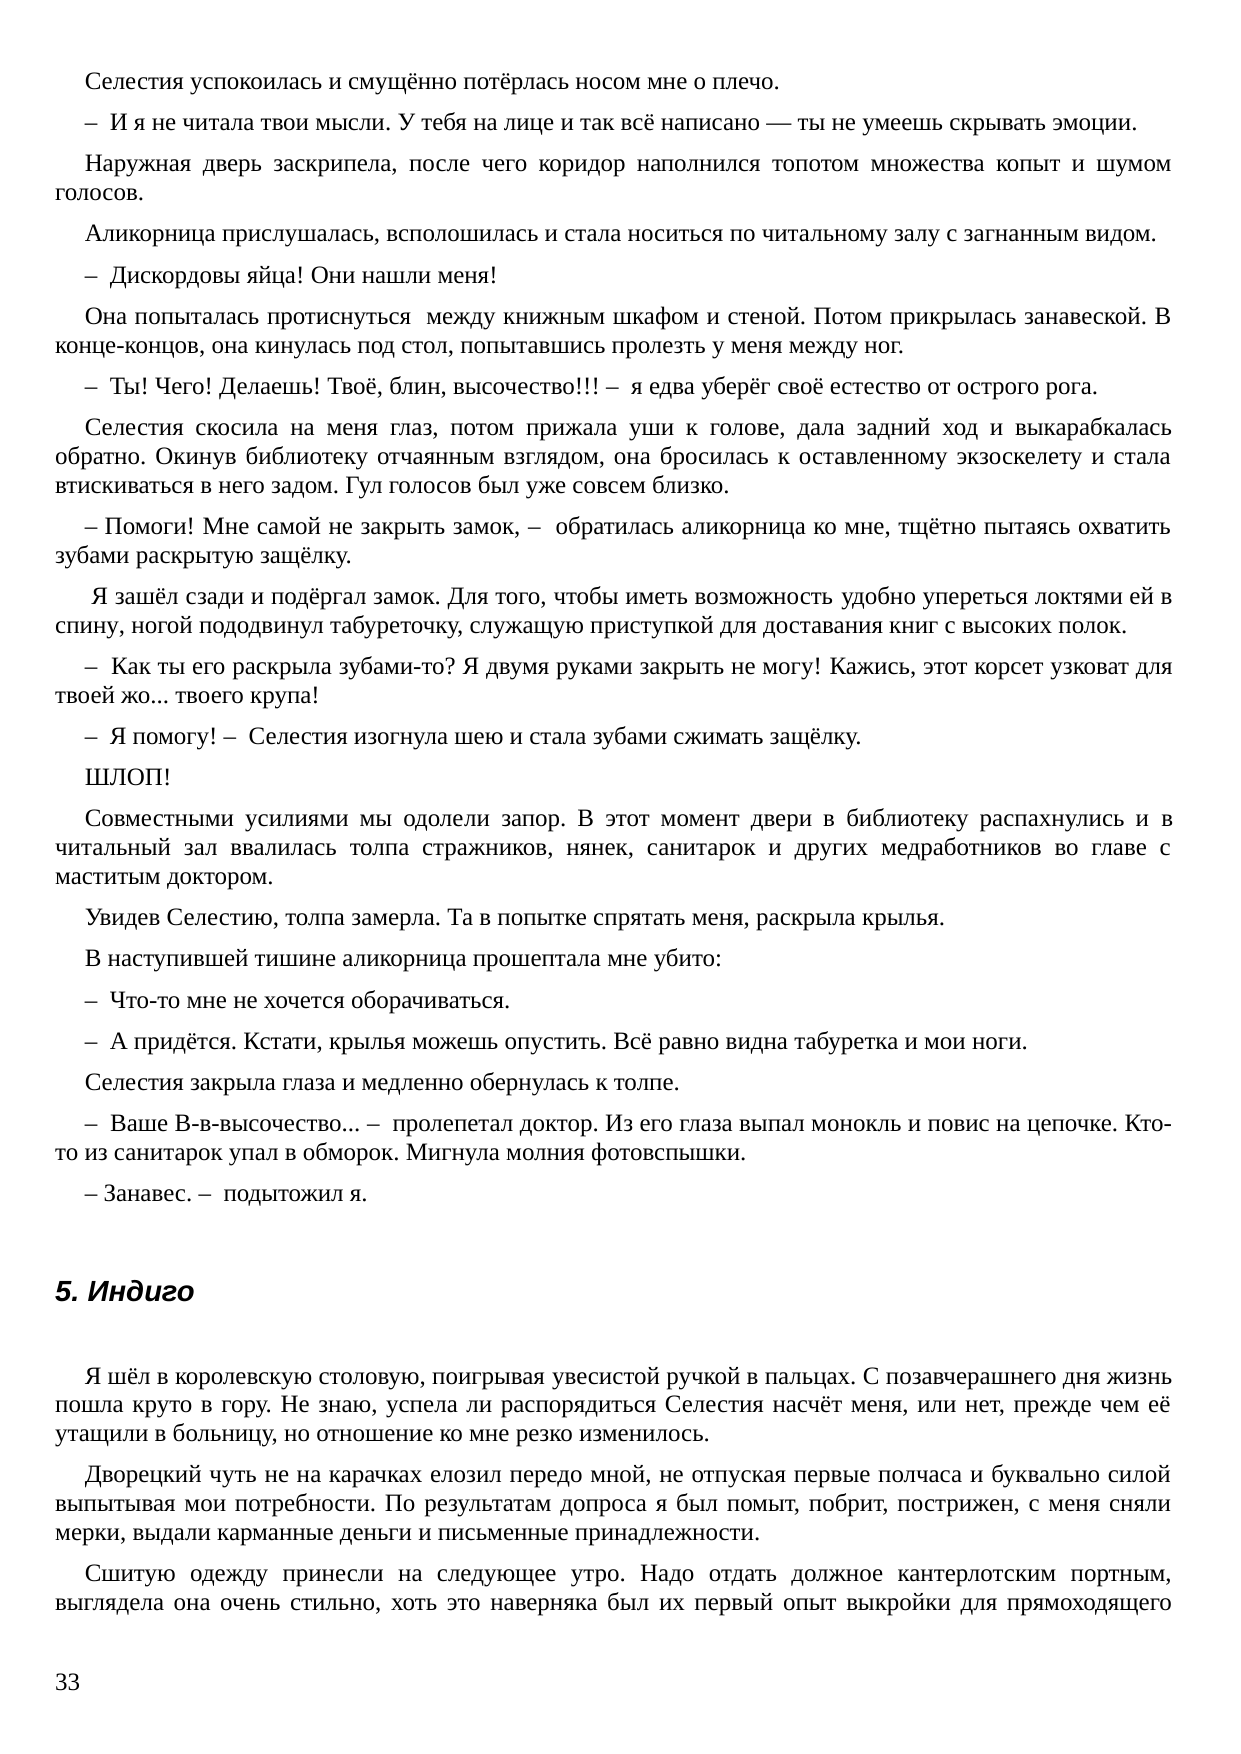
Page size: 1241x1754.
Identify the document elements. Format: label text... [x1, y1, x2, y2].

text Я шёл в королевскую столовую, поигрывая увесистой ручкой в пальцах. С позавчерашнего дня жизнь пошла круто в гору. Не знаю, успела ли распорядиться Селестия насчёт меня, или нет, прежде чем её утащили в больницу, но отношение ко мне резко изменилось. [55, 1361, 1173, 1447]
subtitle 5. Индиго [55, 1273, 1173, 1307]
text – Дискордовы яйца! Они нашли меня! [55, 260, 1173, 288]
text Селестия успокоилась и смущённо потёрлась носом мне о плечо. [55, 66, 1173, 95]
text – А придётся. Кстати, крылья можешь опустить. Всё равно видна табуретка и мои ноги. [55, 1026, 1173, 1055]
text Селестия закрыла глаза и медленно обернулась к толпе. [55, 1067, 1173, 1096]
text – Что-то мне не хочется оборачиваться. [55, 985, 1173, 1013]
text ШЛОП! [55, 762, 1173, 791]
text – И я не читала твои мысли. У тебя на лице и так всё написано — ты не умеешь скрывать эмоции. [55, 107, 1173, 136]
text – Я помогу! – Селестия изогнула шею и стала зубами сжимать защёлку. [55, 721, 1173, 750]
text – Как ты его раскрыла зубами-то? Я двумя руками закрыть не могу! Кажись, этот корсет узковат для твоей жо... твоего крупа! [55, 651, 1173, 708]
text Дворецкий чуть не на карачках елозил передо мной, не отпуская первые полчаса и буквально силой выпытывая мои потребности. По результатам допроса я был помыт, побрит, пострижен, с меня сняли мерки, выдали карманные деньги и письменные принадлежности. [55, 1459, 1173, 1546]
text Аликорница прислушалась, всполошилась и стала носиться по читальному залу с загнанным видом. [55, 218, 1173, 247]
text – Помоги! Мне самой не закрыть замок, – обратилась аликорница ко мне, тщётно пытаясь охватить зубами раскрытую защёлку. [55, 511, 1173, 568]
text Сшитую одежду принесли на следующее утро. Надо отдать должное кантерлотским портным, выглядела она очень стильно, хоть это наверняка был их первый опыт выкройки для прямоходящего [55, 1558, 1173, 1616]
text – Ты! Чего! Делаешь! Твоё, блин, высочество!!! – я едва уберёг своё естество от острого рога. [55, 371, 1173, 400]
text Совместными усилиями мы одолели запор. В этот момент двери в библиотеку распахнулись и в читальный зал ввалилась толпа стражников, нянек, санитарок и других медработников во главе с маститым доктором. [55, 803, 1173, 890]
text Селестия скосила на меня глаз, потом прижала уши к голове, дала задний ход и выкарабкалась обратно. Окинув библиотеку отчаянным взглядом, она бросилась к оставленному экзоскелету и стала втискиваться в него задом. Гул голосов был уже совсем близко. [55, 412, 1173, 498]
text – Занавес. – подытожил я. [55, 1178, 1173, 1207]
text Наружная дверь заскрипела, после чего коридор наполнился топотом множества копыт и шумом голосов. [55, 148, 1173, 206]
text Она попыталась протиснуться между книжным шкафом и стеной. Потом прикрылась занавеской. В конце-концов, она кинулась под стол, попытавшись пролезть у меня между ног. [55, 301, 1173, 358]
text Я зашёл сзади и подёргал замок. Для того, чтобы иметь возможность удобно упереться локтями ей в спину, ногой пододвинул табуреточку, служащую приступкой для доставания книг с высоких полок. [55, 581, 1173, 638]
text – Ваше В-в-высочество... – пролепетал доктор. Из его глаза выпал монокль и повис на цепочке. Кто-то из санитарок упал в обморок. Мигнула молния фотовспышки. [55, 1108, 1173, 1166]
text Увидев Селестию, толпа замерла. Та в попытке спрятать меня, раскрыла крылья. [55, 902, 1173, 931]
text В наступившей тишине аликорница прошептала мне убито: [55, 943, 1173, 972]
